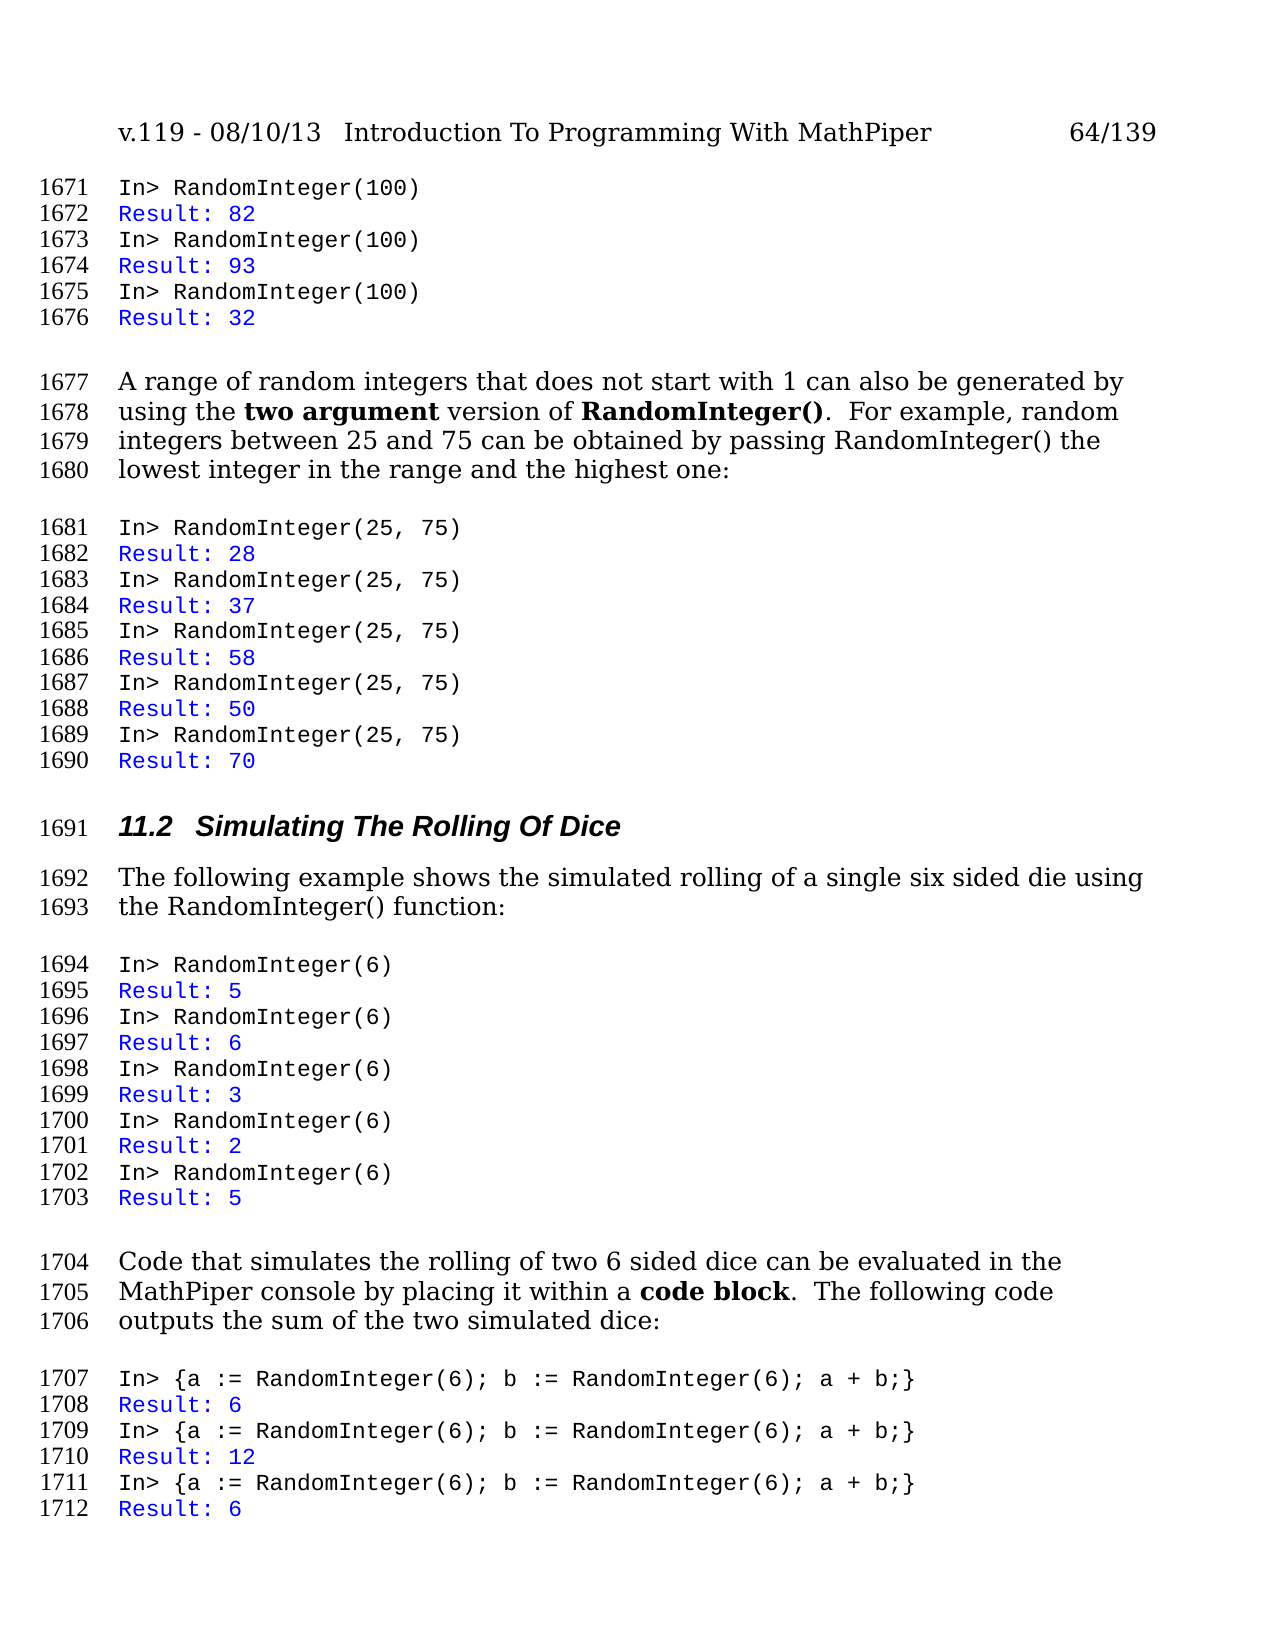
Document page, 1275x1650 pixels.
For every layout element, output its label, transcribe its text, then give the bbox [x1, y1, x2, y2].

text In> {a := RandomInteger(6); b := RandomInteger(6); a + b;} [118, 1367, 1157, 1393]
text In> RandomInteger(25, 75) [118, 620, 1157, 646]
text Code that simulates the rolling of two 6 sided dice can be evaluated in the MathPiper console by placing it within a code block. The following code outputs the sum of the two simulated dice: [118, 1248, 1157, 1335]
text In> RandomInteger(6) [118, 953, 1157, 979]
subtitle Simulating The Rolling Of Dice [118, 808, 1157, 842]
text In> RandomInteger(6) [118, 1057, 1157, 1083]
text A range of random integers that does not start with 1 can also be generated by using the two argument version of RandomInteger(). For example, random integers between 25 and 75 can be obtained by passing RandomInteger() the lowest integer in the range and the highest one: [118, 367, 1157, 484]
text In> RandomInteger(25, 75) [118, 516, 1157, 542]
text Result: 82 [118, 203, 1157, 229]
text Result: 3 [118, 1083, 1157, 1109]
text Result: 6 [118, 1031, 1157, 1057]
text In> RandomInteger(25, 75) [118, 724, 1157, 749]
text In> RandomInteger(6) [118, 1005, 1157, 1031]
text Result: 50 [118, 698, 1157, 724]
text Result: 32 [118, 306, 1157, 332]
text In> RandomInteger(100) [118, 229, 1157, 254]
text Result: 12 [118, 1445, 1157, 1471]
text In> RandomInteger(100) [118, 281, 1157, 306]
text Result: 70 [118, 749, 1157, 776]
text Result: 5 [118, 1187, 1157, 1213]
text In> RandomInteger(25, 75) [118, 672, 1157, 698]
text In> {a := RandomInteger(6); b := RandomInteger(6); a + b;} [118, 1419, 1157, 1445]
text Result: 6 [118, 1497, 1157, 1523]
text In> RandomInteger(25, 75) [118, 568, 1157, 594]
text The following example shows the simulated rolling of a single six sided die using the RandomInteger() function: [118, 863, 1157, 921]
text Result: 58 [118, 646, 1157, 672]
text In> RandomInteger(100) [118, 177, 1157, 203]
text Result: 93 [118, 254, 1157, 281]
text In> {a := RandomInteger(6); b := RandomInteger(6); a + b;} [118, 1471, 1157, 1497]
text Result: 2 [118, 1135, 1157, 1161]
text In> RandomInteger(6) [118, 1109, 1157, 1135]
text Result: 37 [118, 594, 1157, 620]
text In> RandomInteger(6) [118, 1161, 1157, 1187]
text Result: 5 [118, 979, 1157, 1005]
text Result: 6 [118, 1393, 1157, 1419]
text Result: 28 [118, 542, 1157, 568]
